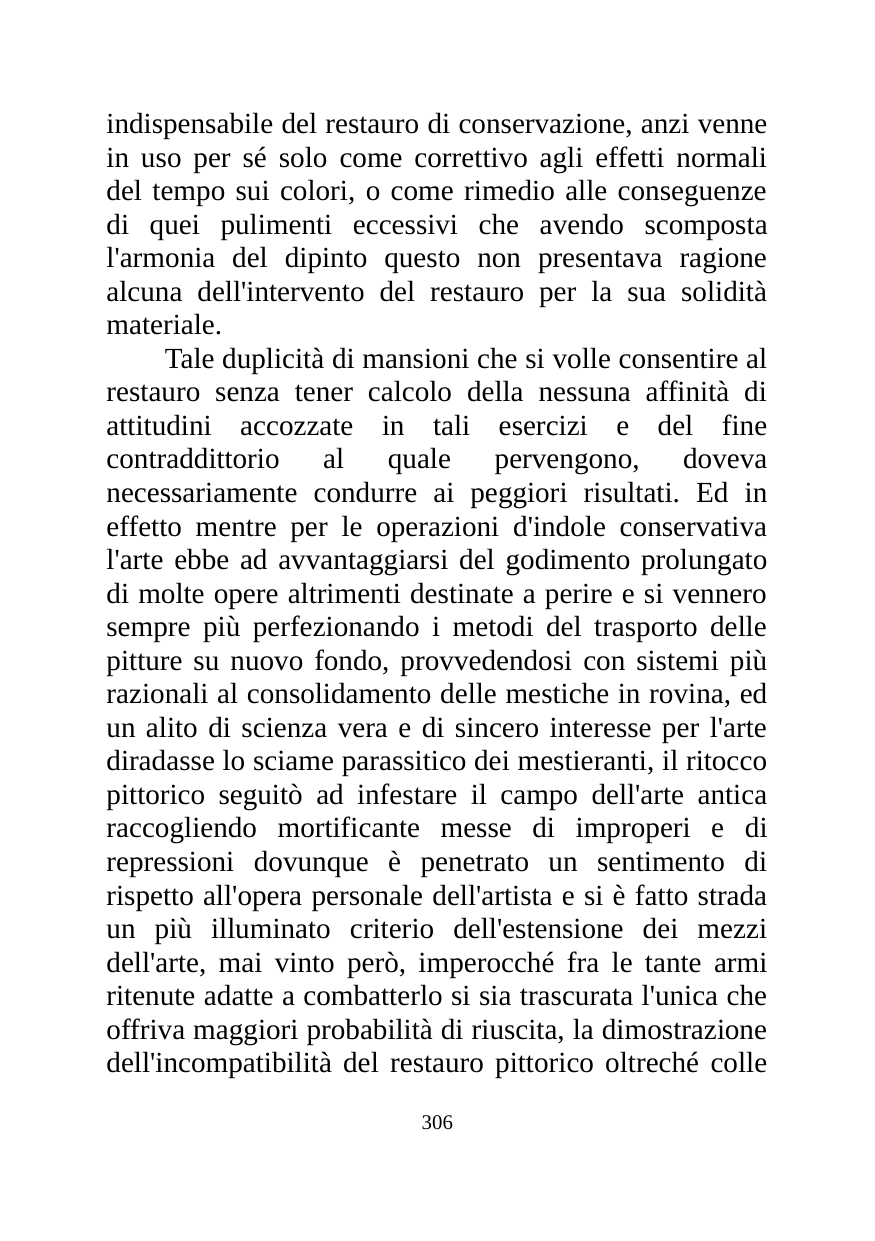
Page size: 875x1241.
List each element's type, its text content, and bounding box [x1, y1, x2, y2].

text Tale duplicità di mansioni che si volle consentire al restauro senza tener calcolo della nessuna affinità di attitudini accozzate in tali esercizi e del fine contraddittorio al quale pervengono, doveva necessariamente condurre ai peggiori risultati. Ed in effetto mentre per le operazioni d'indole conservativa l'arte ebbe ad avvantaggiarsi del godimento prolungato di molte opere altrimenti destinate a perire e si vennero sempre più perfezionando i metodi del trasporto delle pitture su nuovo fondo, provvedendosi con sistemi più razionali al consolidamento delle mestiche in rovina, ed un alito di scienza vera e di sincero interesse per l'arte diradasse lo sciame parassitico dei mestieranti, il ritocco pittorico seguitò ad infestare il campo dell'arte antica raccogliendo mortificante messe di improperi e di repressioni dovunque è penetrato un sentimento di rispetto all'opera personale dell'artista e si è fatto strada un più illuminato criterio dell'estensione dei mezzi dell'arte, mai vinto però, imperocché fra le tante armi ritenute adatte a combatterlo si sia trascurata l'unica che offriva maggiori probabilità di riuscita, la dimostrazione dell'incompatibilità del restauro pittorico oltreché colle [106, 341, 768, 1079]
text indispensabile del restauro di conservazione, anzi venne in uso per sé solo come correttivo agli effetti normali del tempo sui colori, o come rimedio alle conseguenze di quei pulimenti eccessivi che avendo scomposta l'armonia del dipinto questo non presentava ragione alcuna dell'intervento del restauro per la sua solidità materiale. [106, 106, 768, 341]
